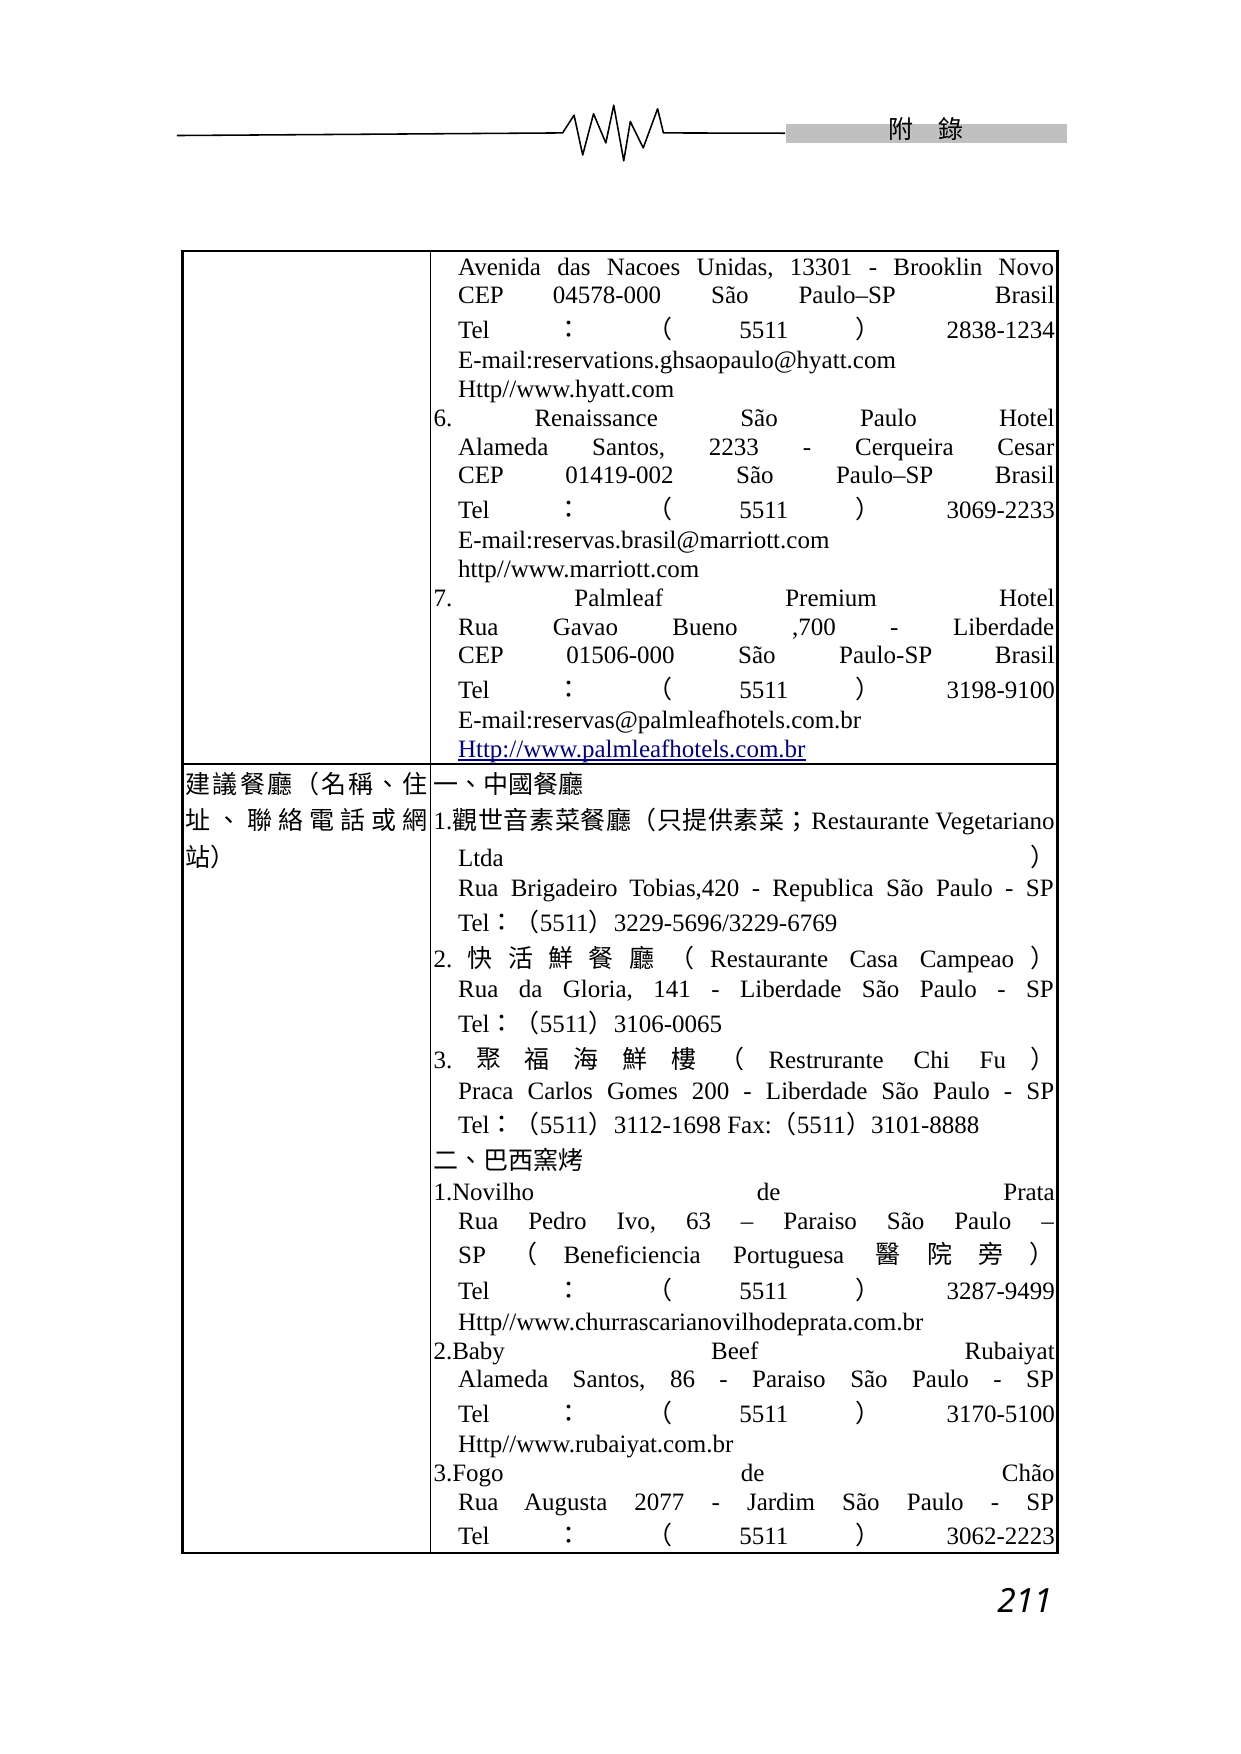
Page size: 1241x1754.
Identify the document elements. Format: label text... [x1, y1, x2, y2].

table_cell 建議餐廳（名稱、住址、聯絡電話或網站） [184, 765, 430, 1552]
table_cell 一、中國餐廳 1.觀世音素菜餐廳（只提供素菜；Restaurante Vegetariano Ltda） Rua Brigadeiro Tobias,420 - Republica São Paulo - SP Tel：（5511）3229-5696/3229-6769 2.快活鮮餐廳（Restaurante Casa Campeao） Rua da Gloria, 141 - Liberdade São Paulo - SP Tel：（5511）3106-0065 3.聚福海鮮樓（Restrurante Chi Fu） Praca Carlos Gomes 200 - Liberdade São Paulo - SP Tel：（5511）3112-1698 Fax:（5511）3101-8888 二、巴西窯烤 1.Novilho de Prata Rua Pedro Ivo, 63 – Paraiso São Paulo – SP（Beneficiencia Portuguesa醫院旁） Tel：（5511）3287-9499 Http//www.churrascarianovilhodeprata.com.br 2.Baby Beef Rubaiyat Alameda Santos, 86 - Paraiso São Paulo - SP Tel：（5511）3170-5100 Http//www.rubaiyat.com.br 3.Fogo de Chão Rua Augusta 2077 - Jardim São Paulo - SP Tel：（5511）3062-2223 [431, 765, 1056, 1552]
table_cell [184, 252, 430, 763]
table_cell Avenida das Nacoes Unidas, 13301 - Brooklin Novo CEP 04578-000 São Paulo–SP Brasil Tel：（5511）2838-1234 E-mail:reservations.ghsaopaulo@hyatt.com Http//www.hyatt.com 6. Renaissance São Paulo Hotel Alameda Santos, 2233 - Cerqueira Cesar CEP 01419-002 São Paulo–SP Brasil Tel：（5511）3069-2233 E-mail:reservas.brasil@marriott.com http//www.marriott.com 7. Palmleaf Premium Hotel Rua Gavao Bueno ,700 - Liberdade CEP 01506-000 São Paulo-SP Brasil Tel：（5511）3198-9100 E-mail:reservas@palmleafhotels.com.br Http://www.palmleafhotels.com.br [431, 252, 1056, 763]
